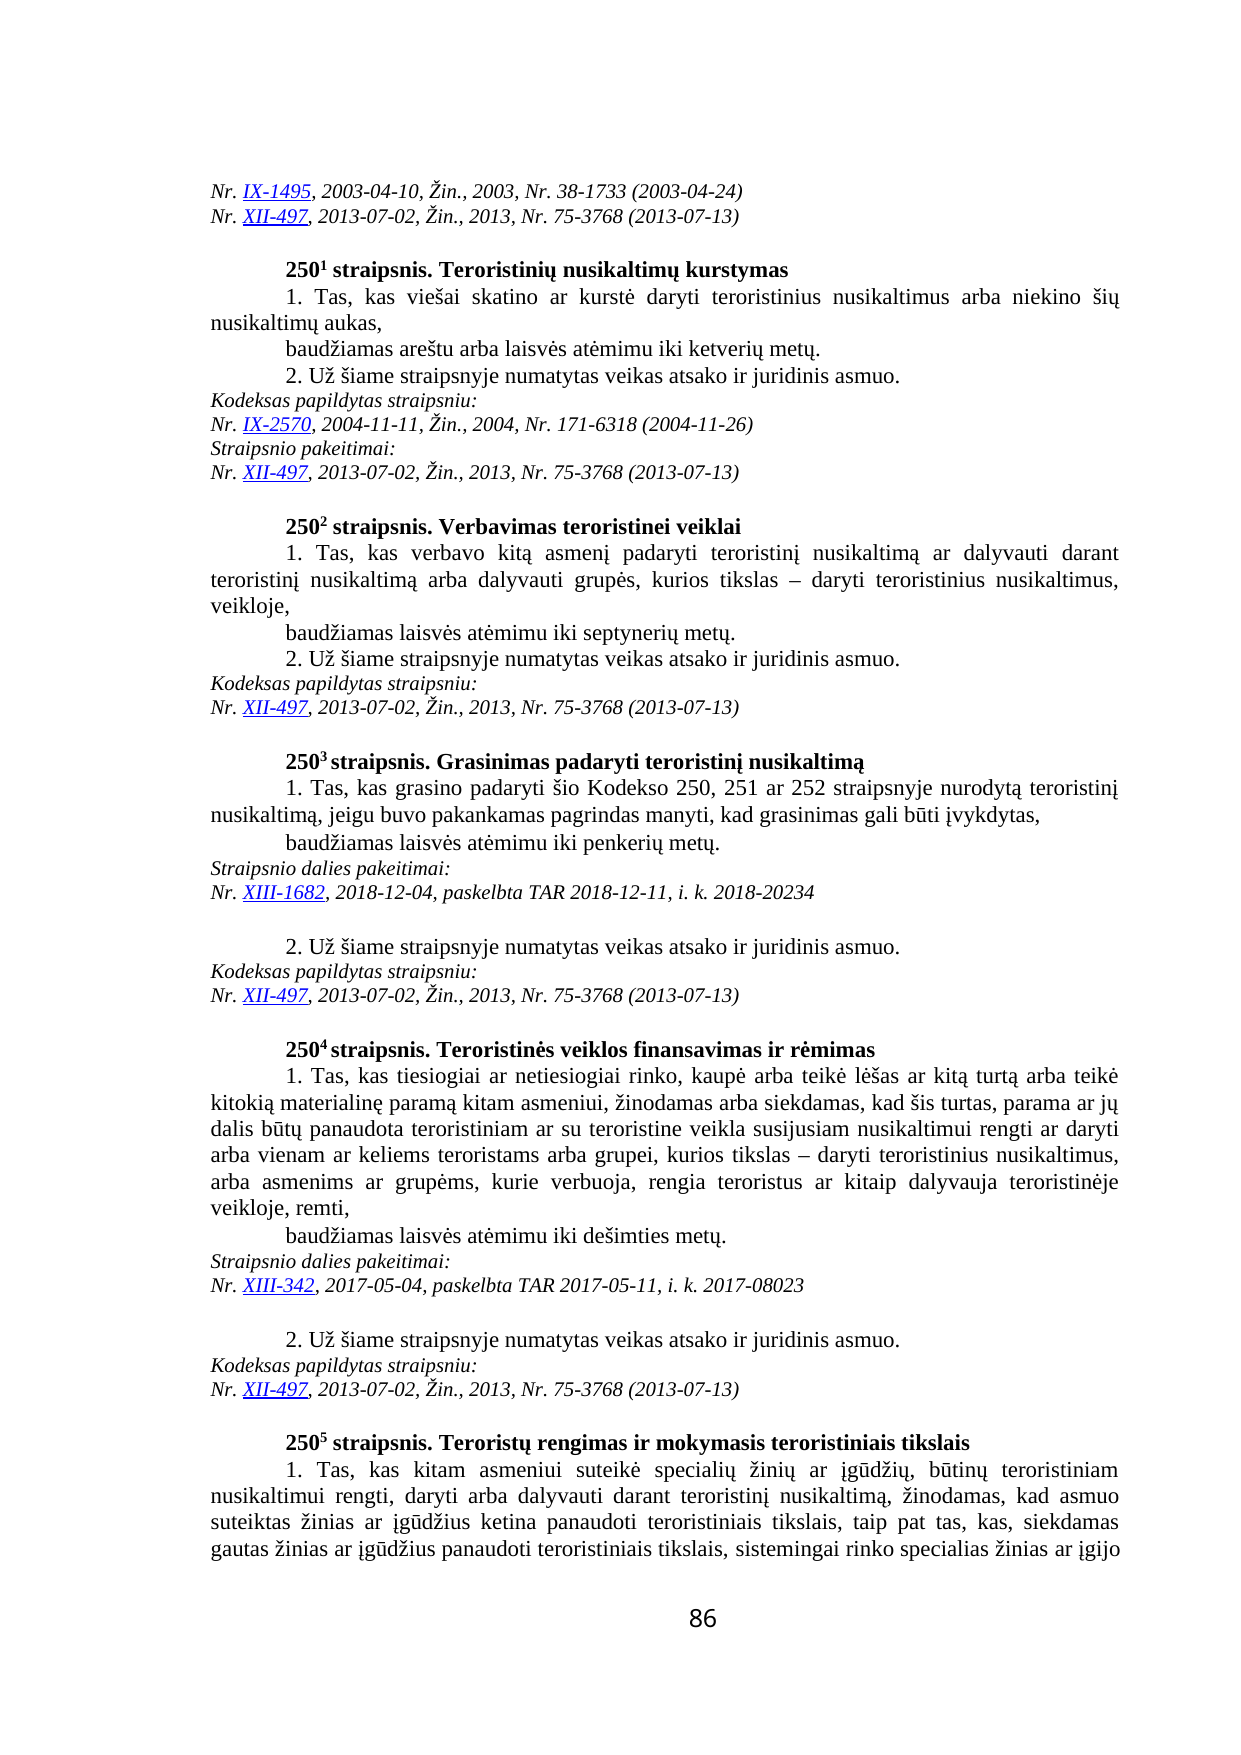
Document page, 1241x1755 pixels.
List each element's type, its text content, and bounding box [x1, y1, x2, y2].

text Kodeksas papildytas straipsniu: [210, 1352, 1120, 1377]
text 2505 straipsnis. Teroristų rengimas ir mokymasis teroristiniais tikslais [210, 1429, 1120, 1456]
text Kodeksas papildytas straipsniu: [210, 959, 1120, 983]
text Nr. XIII-1682, 2018-12-04, paskelbta TAR 2018-12-11, i. k. 2018-20234 [210, 880, 1120, 904]
text Straipsnio dalies pakeitimai: [210, 856, 1120, 880]
text 2503 straipsnis. Grasinimas padaryti teroristinį nusikaltimą [210, 748, 1120, 774]
text Nr. XIII-342, 2017-05-04, paskelbta TAR 2017-05-11, i. k. 2017-08023 [210, 1273, 1120, 1297]
text Nr. XII-497, 2013-07-02, Žin., 2013, Nr. 75-3768 (2013-07-13) [210, 203, 1120, 228]
text Nr. IX-2570, 2004-11-11, Žin., 2004, Nr. 171-6318 (2004-11-26) [210, 412, 1120, 436]
text 2. Už šiame straipsnyje numatytas veikas atsako ir juridinis asmuo. [210, 1326, 1120, 1352]
text baudžiamas laisvės atėmimu iki dešimties metų. [210, 1221, 1120, 1249]
text 1. Tas, kas verbavo kitą asmenį padaryti teroristinį nusikaltimą ar dalyvauti darant teroristinį nusikaltimą arba dalyvauti grupės, kurios tikslas – daryti teroristinius nusikaltimus, veikloje, [210, 539, 1120, 618]
text 1. Tas, kas kitam asmeniui suteikė specialių žinių ar įgūdžių, būtinų teroristiniam nusikaltimui rengti, daryti arba dalyvauti darant teroristinį nusikaltimą, žinodamas, kad asmuo suteiktas žinias ar įgūdžius ketina panaudoti teroristiniais tikslais, taip pat tas, kas, siekdamas gautas žinias ar įgūdžius panaudoti teroristiniais tikslais, sistemingai rinko specialias žinias ar įgijo [210, 1456, 1120, 1561]
text Nr. XII-497, 2013-07-02, Žin., 2013, Nr. 75-3768 (2013-07-13) [210, 983, 1120, 1007]
text 1. Tas, kas viešai skatino ar kurstė daryti teroristinius nusikaltimus arba niekino šių nusikaltimų aukas, [210, 283, 1120, 335]
text Kodeksas papildytas straipsniu: [210, 388, 1120, 412]
text Kodeksas papildytas straipsniu: [210, 671, 1120, 695]
text 2. Už šiame straipsnyje numatytas veikas atsako ir juridinis asmuo. [210, 362, 1120, 388]
text 1. Tas, kas grasino padaryti šio Kodekso 250, 251 ar 252 straipsnyje nurodytą teroristinį nusikaltimą, jeigu buvo pakankamas pagrindas manyti, kad grasinimas gali būti įvykdytas, [210, 774, 1120, 827]
text Straipsnio pakeitimai: [210, 436, 1120, 460]
text 2501 straipsnis. Teroristinių nusikaltimų kurstymas [210, 256, 1120, 283]
text Nr. XII-497, 2013-07-02, Žin., 2013, Nr. 75-3768 (2013-07-13) [210, 1377, 1120, 1401]
text Nr. IX-1495, 2003-04-10, Žin., 2003, Nr. 38-1733 (2003-04-24) [210, 179, 1120, 203]
text 2504 straipsnis. Teroristinės veiklos finansavimas ir rėmimas [210, 1036, 1120, 1062]
text 2. Už šiame straipsnyje numatytas veikas atsako ir juridinis asmuo. [210, 933, 1120, 959]
text baudžiamas laisvės atėmimu iki penkerių metų. [210, 827, 1120, 856]
text baudžiamas areštu arba laisvės atėmimu iki ketverių metų. [210, 335, 1120, 362]
text Straipsnio dalies pakeitimai: [210, 1249, 1120, 1273]
text 1. Tas, kas tiesiogiai ar netiesiogiai rinko, kaupė arba teikė lėšas ar kitą turtą arba teikė kitokią materialinę paramą kitam asmeniui, žinodamas arba siekdamas, kad šis turtas, parama ar jų dalis būtų panaudota teroristiniam ar su teroristine veikla susijusiam nusikaltimui rengti ar daryti arba vienam ar keliems teroristams arba grupei, kurios tikslas – daryti teroristinius nusikaltimus, arba asmenims ar grupėms, kurie verbuoja, rengia teroristus ar kitaip dalyvauja teroristinėje veikloje, remti, [210, 1062, 1120, 1221]
text Nr. XII-497, 2013-07-02, Žin., 2013, Nr. 75-3768 (2013-07-13) [210, 695, 1120, 719]
text baudžiamas laisvės atėmimu iki septynerių metų. [210, 618, 1120, 645]
text Nr. XII-497, 2013-07-02, Žin., 2013, Nr. 75-3768 (2013-07-13) [210, 460, 1120, 484]
text 2502 straipsnis. Verbavimas teroristinei veiklai [210, 513, 1120, 539]
text 2. Už šiame straipsnyje numatytas veikas atsako ir juridinis asmuo. [210, 645, 1120, 671]
